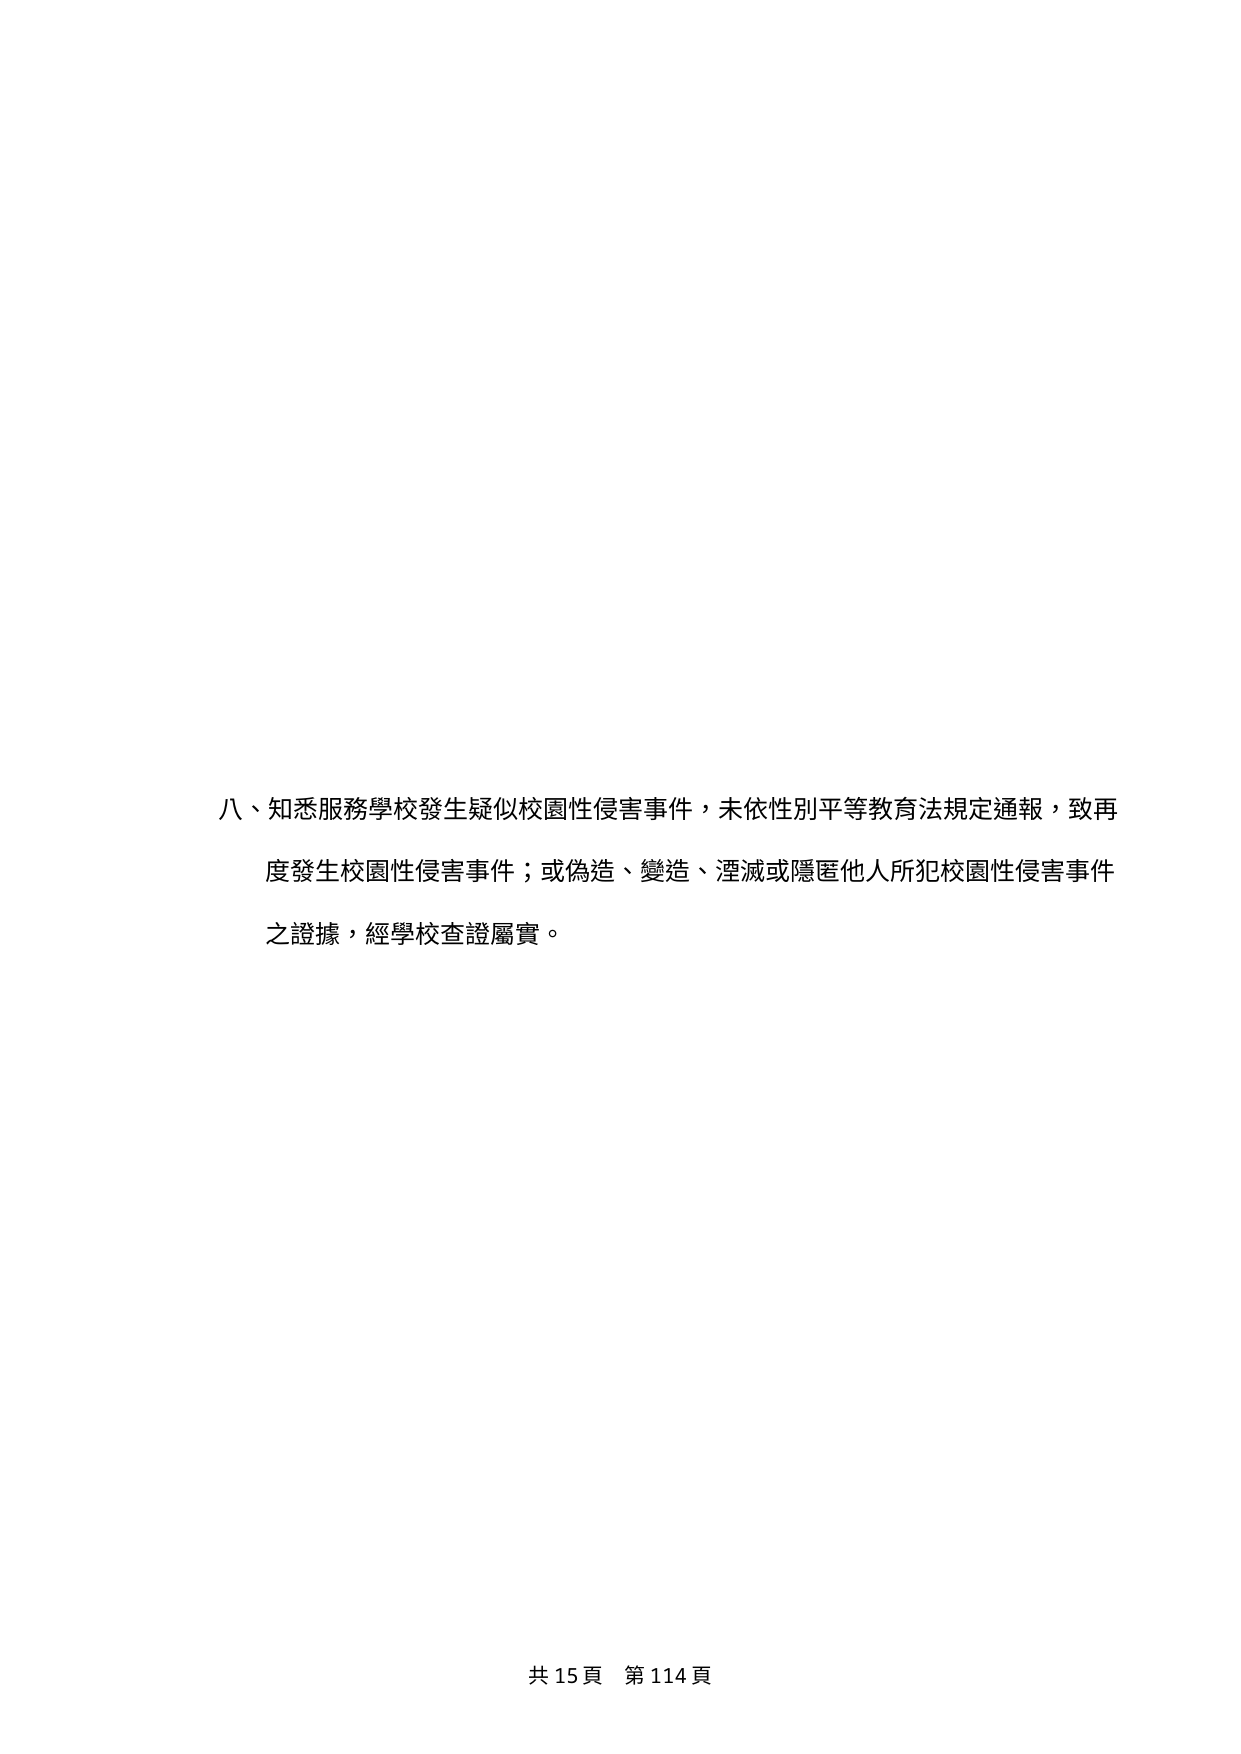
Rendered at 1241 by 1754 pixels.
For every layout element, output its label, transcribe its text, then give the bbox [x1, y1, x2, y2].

text 八、知悉服務學校發生疑似校園性侵害事件，未依性別平等教育法規定通報，致再度發生校園性侵害事件；或偽造、變造、湮滅或隱匿他人所犯校園性侵害事件之證據，經學校查證屬實。 [218, 766, 1122, 953]
